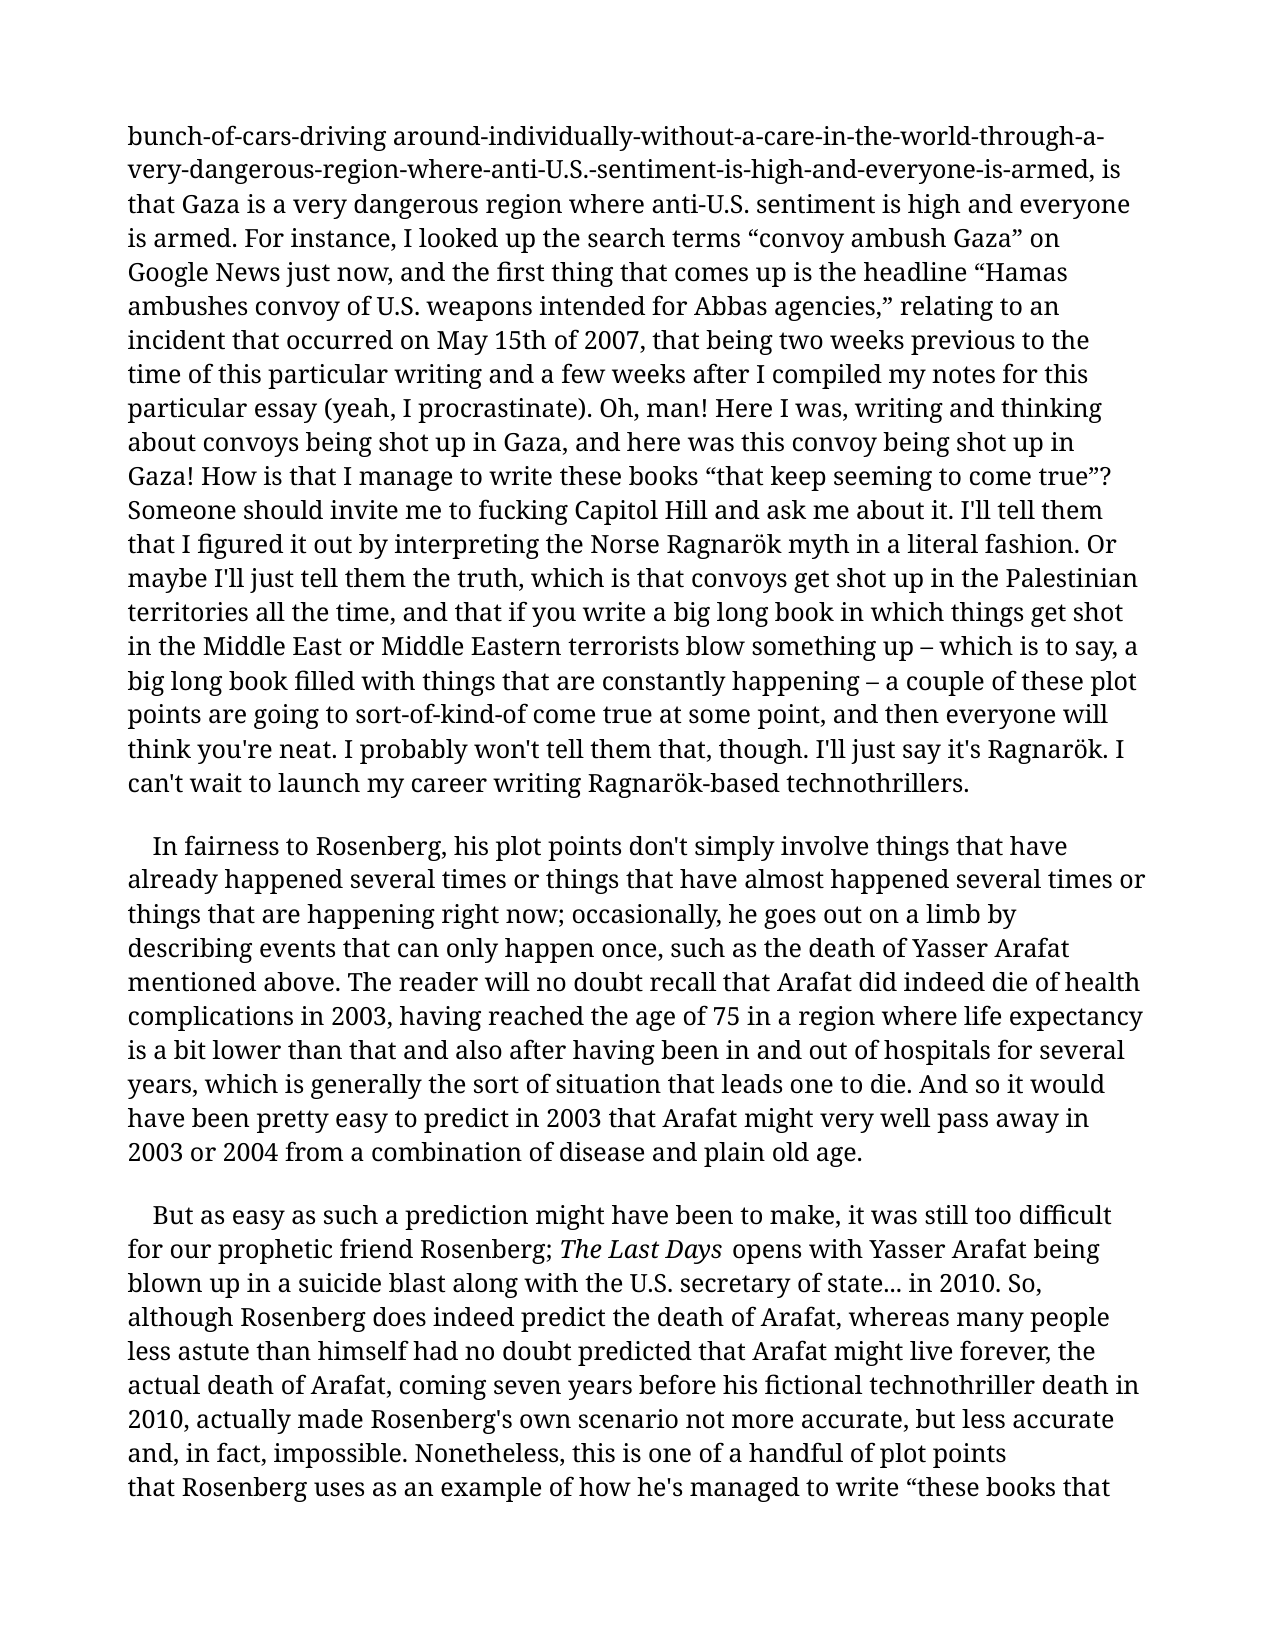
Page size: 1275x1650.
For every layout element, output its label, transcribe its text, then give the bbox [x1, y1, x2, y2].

text But as easy as such a prediction might have been to make, it was still too difficult for our prophetic friend Rosenberg; The Last Days opens with Yasser Arafat being blown up in a suicide blast along with the U.S. secretary of state... in 2010. So, although Rosenberg does indeed predict the death of Arafat, whereas many people less astute than himself had no doubt predicted that Arafat might live forever, the actual death of Arafat, coming seven years before his fictional technothriller death in 2010, actually made Rosenberg's own scenario not more accurate, but less accurate and, in fact, impossible. Nonetheless, this is one of a handful of plot points that Rosenberg uses as an example of how he's managed to write “these books that [127, 1197, 1147, 1504]
text In fairness to Rosenberg, his plot points don't simply involve things that have already happened several times or things that have almost happened several times or things that are happening right now; occasionally, he goes out on a limb by describing events that can only happen once, such as the death of Yasser Arafat mentioned above. The reader will no doubt recall that Arafat did indeed die of health complications in 2003, having reached the age of 75 in a region where life expectancy is a bit lower than that and also after having been in and out of hospitals for several years, which is generally the sort of situation that leads one to die. And so it would have been pretty easy to predict in 2003 that Arafat might very well pass away in 2003 or 2004 from a combination of disease and plain old age. [127, 828, 1147, 1169]
text bunch-of-cars-driving around-individually-without-a-care-in-the-world-through-a-very-dangerous-region-where-anti-U.S.-sentiment-is-high-and-everyone-is-armed, is that Gaza is a very dangerous region where anti-U.S. sentiment is high and everyone is armed. For instance, I looked up the search terms “convoy ambush Gaza” on Google News just now, and the first thing that comes up is the headline “Hamas ambushes convoy of U.S. weapons intended for Abbas agencies,” relating to an incident that occurred on May 15th of 2007, that being two weeks previous to the time of this particular writing and a few weeks after I compiled my notes for this particular essay (yeah, I procrastinate). Oh, man! Here I was, writing and thinking about convoys being shot up in Gaza, and here was this convoy being shot up in Gaza! How is that I manage to write these books “that keep seeming to come true”? Someone should invite me to fucking Capitol Hill and ask me about it. I'll tell them that I figured it out by interpreting the Norse Ragnarök myth in a literal fashion. Or maybe I'll just tell them the truth, which is that convoys get shot up in the Palestinian territories all the time, and that if you write a big long book in which things get shot in the Middle East or Middle Eastern terrorists blow something up – which is to say, a big long book filled with things that are constantly happening – a couple of these plot points are going to sort-of-kind-of come true at some point, and then everyone will think you're neat. I probably won't tell them that, though. I'll just say it's Ragnarök. I can't wait to launch my career writing Ragnarök-based technothrillers. [127, 118, 1147, 799]
